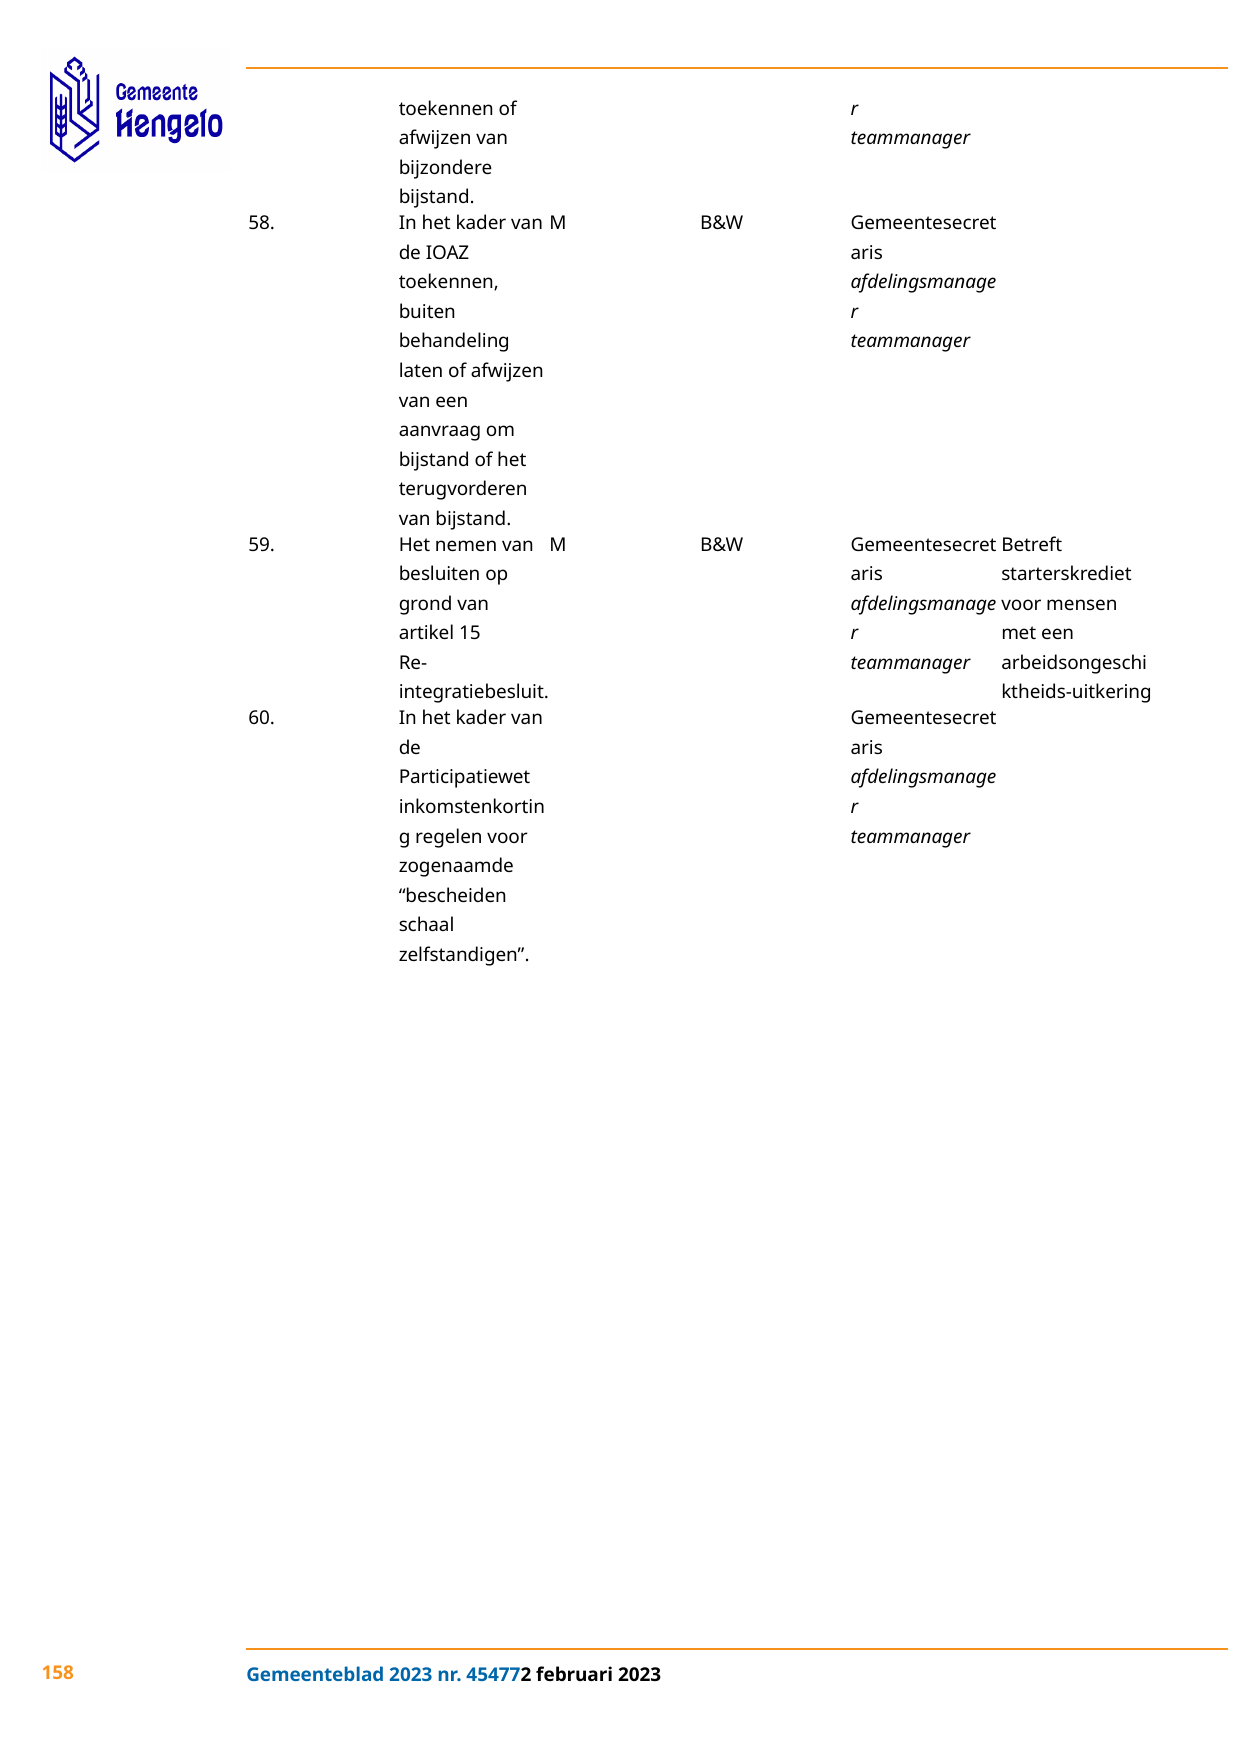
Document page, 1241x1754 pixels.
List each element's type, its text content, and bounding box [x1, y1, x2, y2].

table_cell 58. [248, 209, 398, 531]
table_cell 60. [248, 705, 398, 967]
table_cell B&W [700, 209, 850, 531]
table_cell [850, 967, 1001, 993]
table_cell M [549, 209, 700, 531]
table_cell [700, 95, 850, 209]
table_cell [1001, 95, 1152, 209]
table_cell In het kader van de IOAZ toekennen, buiten behandeling laten of afwijzen van een aanvraag om bijstand of het terugvorderen van bijstand. [399, 209, 549, 531]
table_cell In het kader van de Participatiewet inkomstenkorting regelen voor zogenaamde “bescheiden schaal zelfstandigen”. [399, 705, 549, 967]
table_cell [700, 705, 850, 967]
picture [41, 47, 231, 172]
table_cell 59. [248, 531, 398, 704]
table_cell M [549, 531, 700, 704]
table_cell [1001, 705, 1152, 967]
table_cell B&W [700, 531, 850, 704]
table_cell [549, 705, 700, 967]
table_cell Het nemen van besluiten op grond van artikel 15 Re-integratiebesluit. [399, 531, 549, 704]
table_cell toekennen of afwijzen van bijzondere bijstand. [399, 95, 549, 209]
table_cell [549, 95, 700, 209]
table_cell [399, 967, 549, 993]
table_cell [549, 967, 700, 993]
table_cell [248, 95, 398, 209]
table_cell [1001, 209, 1152, 531]
table_cell Gemeentesecretaris afdelingsmanager teammanager [850, 209, 1001, 531]
table_cell r teammanager [850, 95, 1001, 209]
table_cell Betreft starterskrediet voor mensen met een arbeidsongeschiktheids-uitkering [1001, 531, 1152, 704]
table_cell [700, 967, 850, 993]
table_cell [1001, 967, 1152, 993]
table_cell Gemeentesecretaris afdelingsmanager teammanager [850, 705, 1001, 967]
table_cell Gemeentesecretaris afdelingsmanager teammanager [850, 531, 1001, 704]
table_cell [248, 967, 398, 993]
